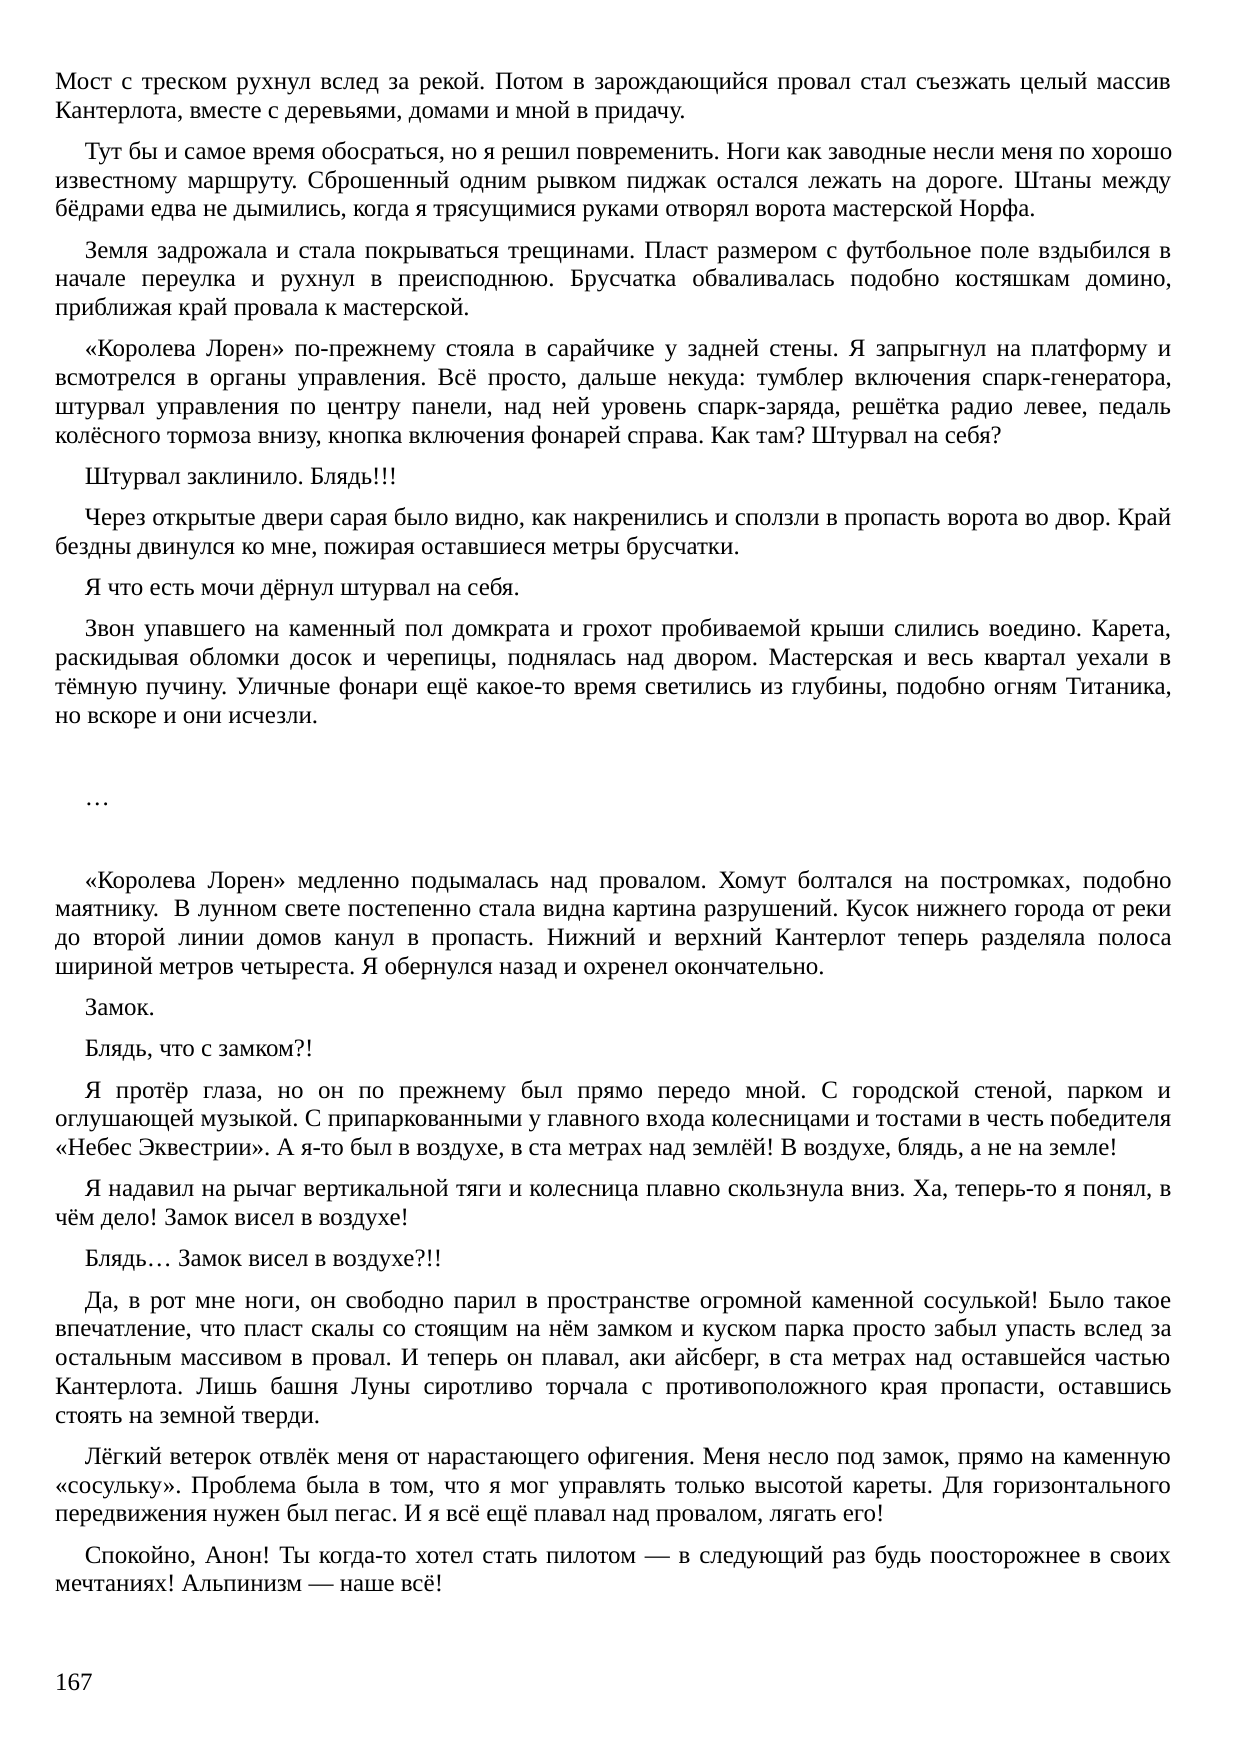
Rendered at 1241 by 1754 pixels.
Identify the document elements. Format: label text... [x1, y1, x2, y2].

text Я что есть мочи дёрнул штурвал на себя. [55, 572, 1173, 601]
text Лёгкий ветерок отвлёк меня от нарастающего офигения. Меня несло под замок, прямо на каменную «сосульку». Проблема была в том, что я мог управлять только высотой кареты. Для горизонтального передвижения нужен был пегас. И я всё ещё плавал над провалом, лягать его! [55, 1441, 1173, 1527]
text … [55, 782, 1173, 811]
text «Королева Лорен» по-прежнему стояла в сарайчике у задней стены. Я запрыгнул на платформу и всмотрелся в органы управления. Всё просто, дальше некуда: тумблер включения спарк-генератора, штурвал управления по центру панели, над ней уровень спарк-заряда, решётка радио левее, педаль колёсного тормоза внизу, кнопка включения фонарей справа. Как там? Штурвал на себя? [55, 333, 1173, 448]
text Я протёр глаза, но он по прежнему был прямо передо мной. С городской стеной, парком и оглушающей музыкой. С припаркованными у главного входа колесницами и тостами в честь победителя «Небес Эквестрии». А я-то был в воздухе, в ста метрах над землёй! В воздухе, блядь, а не на земле! [55, 1075, 1173, 1161]
text Замок. [55, 992, 1173, 1021]
text Штурвал заклинило. Блядь!!! [55, 461, 1173, 490]
text Тут бы и самое время обосраться, но я решил повременить. Ноги как заводные несли меня по хорошо известному маршруту. Сброшенный одним рывком пиджак остался лежать на дороге. Штаны между бёдрами едва не дымились, когда я трясущимися руками отворял ворота мастерской Норфа. [55, 136, 1173, 222]
text Земля задрожала и стала покрываться трещинами. Пласт размером с футбольное поле вздыбился в начале переулка и рухнул в преисподнюю. Брусчатка обваливалась подобно костяшкам домино, приближая край провала к мастерской. [55, 235, 1173, 321]
text Блядь… Замок висел в воздухе?!! [55, 1243, 1173, 1272]
text Спокойно, Анон! Ты когда-то хотел стать пилотом — в следующий раз будь поосторожнее в своих мечтаниях! Альпинизм — наше всё! [55, 1540, 1173, 1597]
text «Королева Лорен» медленно подымалась над провалом. Хомут болтался на постромках, подобно маятнику. В лунном свете постепенно стала видна картина разрушений. Кусок нижнего города от реки до второй линии домов канул в пропасть. Нижний и верхний Кантерлот теперь разделяла полоса шириной метров четыреста. Я обернулся назад и охренел окончательно. [55, 865, 1173, 980]
text Я надавил на рычаг вертикальной тяги и колесница плавно скользнула вниз. Ха, теперь-то я понял, в чём дело! Замок висел в воздухе! [55, 1173, 1173, 1231]
text Через открытые двери сарая было видно, как накренились и сползли в пропасть ворота во двор. Край бездны двинулся ко мне, пожирая оставшиеся метры брусчатки. [55, 502, 1173, 560]
text Мост с треском рухнул вслед за рекой. Потом в зарождающийся провал стал съезжать целый массив Кантерлота, вместе с деревьями, домами и мной в придачу. [55, 66, 1173, 123]
text Блядь, что с замком?! [55, 1033, 1173, 1062]
text Да, в рот мне ноги, он свободно парил в пространстве огромной каменной сосулькой! Было такое впечатление, что пласт скалы со стоящим на нём замком и куском парка просто забыл упасть вслед за остальным массивом в провал. И теперь он плавал, аки айсберг, в ста метрах над оставшейся частью Кантерлота. Лишь башня Луны сиротливо торчала с противоположного края пропасти, оставшись стоять на земной тверди. [55, 1285, 1173, 1428]
text Звон упавшего на каменный пол домкрата и грохот пробиваемой крыши слились воедино. Карета, раскидывая обломки досок и черепицы, поднялась над двором. Мастерская и весь квартал уехали в тёмную пучину. Уличные фонари ещё какое-то время светились из глубины, подобно огням Титаника, но вскоре и они исчезли. [55, 613, 1173, 728]
